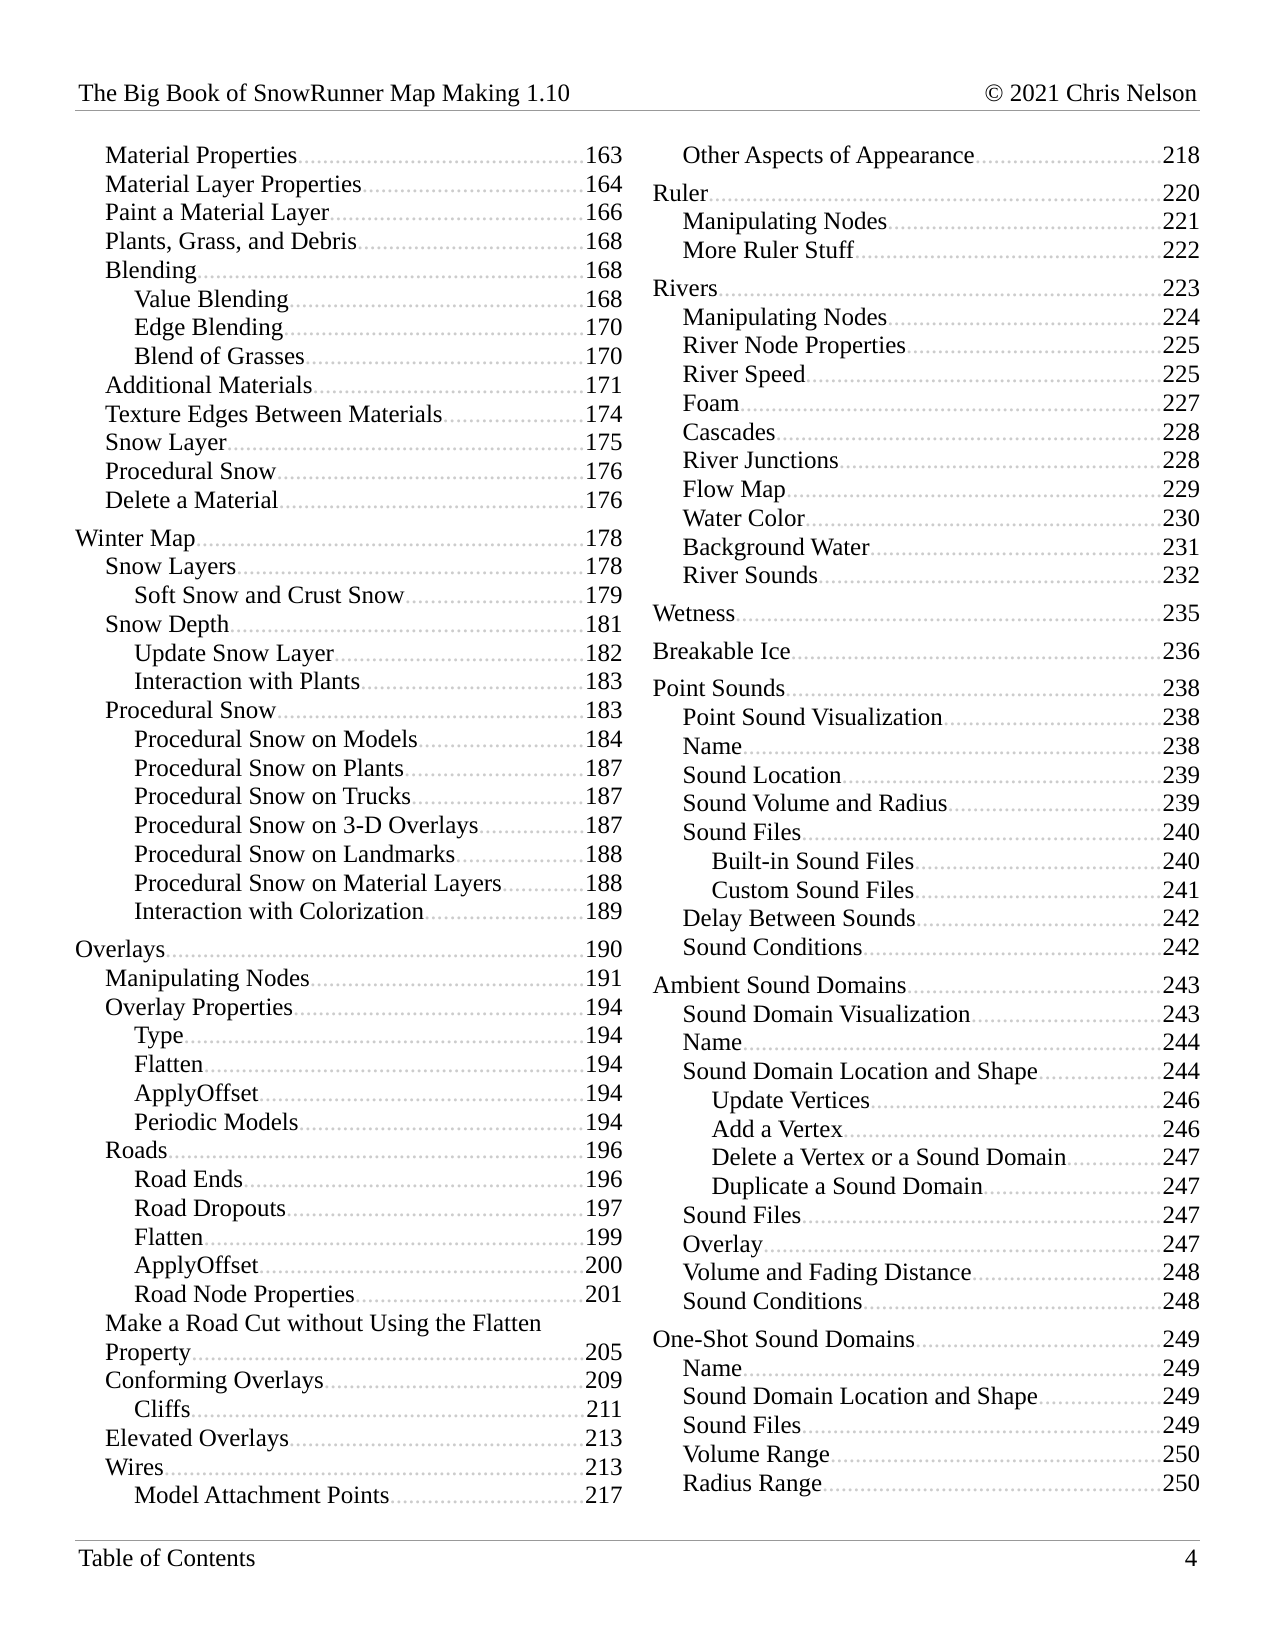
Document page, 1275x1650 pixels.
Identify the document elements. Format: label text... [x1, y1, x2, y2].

text Material Layer Properties 164 [105, 169, 622, 197]
text Wetness 235 [652, 598, 1200, 627]
text Procedural Snow 183 [105, 695, 622, 724]
text More Ruler Stuff 222 [682, 235, 1200, 264]
text Edge Blending 170 [134, 312, 622, 341]
text Other Aspects of Appearance 218 [682, 140, 1200, 169]
text Point Sounds 238 [652, 673, 1200, 702]
text Sound Location 239 [682, 760, 1200, 788]
text Procedural Snow on Material Layers 188 [134, 868, 622, 896]
text Sound Domain Location and Shape 249 [682, 1381, 1200, 1410]
text Snow Depth 181 [105, 609, 622, 638]
text Update Snow Layer 182 [134, 638, 622, 666]
text Periodic Models 194 [134, 1107, 622, 1135]
text Snow Layers 178 [105, 551, 622, 580]
text Plants, Grass, and Debris 168 [105, 226, 622, 255]
text Road Dropouts 197 [134, 1193, 622, 1222]
text Make a Road Cut without Using the Flatten Property 205 [105, 1308, 622, 1365]
text Overlay 247 [682, 1229, 1200, 1257]
text Sound Files 240 [682, 817, 1200, 846]
text Sound Conditions 248 [682, 1286, 1200, 1315]
text Material Properties 163 [105, 140, 622, 169]
text Radius Range 250 [682, 1468, 1200, 1496]
text Blending 168 [105, 255, 622, 284]
text Procedural Snow on Models 184 [134, 724, 622, 753]
text Value Blending 168 [134, 284, 622, 312]
text Wires 213 [105, 1452, 622, 1480]
text Flatten 194 [134, 1049, 622, 1078]
text Name 249 [682, 1353, 1200, 1381]
text Blend of Grasses 170 [134, 341, 622, 370]
text Water Color 230 [682, 503, 1200, 532]
text Texture Edges Between Materials 174 [105, 399, 622, 427]
text Duplicate a Sound Domain 247 [711, 1171, 1200, 1200]
text Background Water 231 [682, 532, 1200, 560]
text Flatten 199 [134, 1222, 622, 1250]
text Delete a Vertex or a Sound Domain 247 [711, 1142, 1200, 1171]
text ApplyOffset 200 [134, 1250, 622, 1279]
text Sound Conditions 242 [682, 932, 1200, 961]
text Elevated Overlays 213 [105, 1423, 622, 1452]
text Procedural Snow on 3‑D Overlays 187 [134, 810, 622, 839]
text Conforming Overlays 209 [105, 1365, 622, 1394]
text Point Sound Visualization 238 [682, 702, 1200, 731]
text Roads 196 [105, 1135, 622, 1164]
text Procedural Snow on Trucks 187 [134, 781, 622, 810]
text Add a Vertex 246 [711, 1114, 1200, 1142]
text ApplyOffset 194 [134, 1078, 622, 1107]
text Snow Layer 175 [105, 427, 622, 456]
text Winter Map 178 [75, 523, 622, 551]
text Soft Snow and Crust Snow 179 [134, 580, 622, 609]
text Manipulating Nodes 221 [682, 206, 1200, 235]
text Road Ends 196 [134, 1164, 622, 1193]
text Sound Files 249 [682, 1410, 1200, 1439]
text Cascades 228 [682, 417, 1200, 445]
text River Sounds 232 [682, 560, 1200, 589]
text Procedural Snow on Plants 187 [134, 753, 622, 781]
text Delete a Material 176 [105, 485, 622, 514]
text Manipulating Nodes 191 [105, 963, 622, 992]
text Procedural Snow on Landmarks 188 [134, 839, 622, 868]
text Additional Materials 171 [105, 370, 622, 399]
text Ambient Sound Domains 243 [652, 970, 1200, 999]
text Procedural Snow 176 [105, 456, 622, 485]
text Sound Domain Location and Shape 244 [682, 1056, 1200, 1085]
text Manipulating Nodes 224 [682, 302, 1200, 330]
text Sound Volume and Radius 239 [682, 788, 1200, 817]
text Paint a Material Layer 166 [105, 197, 622, 226]
text Update Vertices 246 [711, 1085, 1200, 1114]
text Breakable Ice 236 [652, 636, 1200, 664]
text Volume Range 250 [682, 1439, 1200, 1468]
text Ruler 220 [652, 178, 1200, 206]
text River Node Properties 225 [682, 330, 1200, 359]
text Name 238 [682, 731, 1200, 760]
text Interaction with Colorization 189 [134, 896, 622, 925]
text Volume and Fading Distance 248 [682, 1257, 1200, 1286]
text Type 194 [134, 1020, 622, 1049]
text Road Node Properties 201 [134, 1279, 622, 1308]
text Custom Sound Files 241 [711, 875, 1200, 903]
text Rivers 223 [652, 273, 1200, 302]
text One-Shot Sound Domains 249 [652, 1324, 1200, 1353]
text Interaction with Plants 183 [134, 666, 622, 695]
text Overlay Properties 194 [105, 992, 622, 1020]
text Name 244 [682, 1027, 1200, 1056]
text Foam 227 [682, 388, 1200, 417]
text Sound Domain Visualization 243 [682, 999, 1200, 1027]
text Cliffs 211 [134, 1394, 622, 1423]
text Sound Files 247 [682, 1200, 1200, 1229]
text Overlays 190 [75, 934, 622, 963]
text Model Attachment Points 217 [134, 1480, 622, 1509]
text River Junctions 228 [682, 445, 1200, 474]
text River Speed 225 [682, 359, 1200, 388]
text Flow Map 229 [682, 474, 1200, 503]
text Delay Between Sounds 242 [682, 903, 1200, 932]
text Built-in Sound Files 240 [711, 846, 1200, 875]
